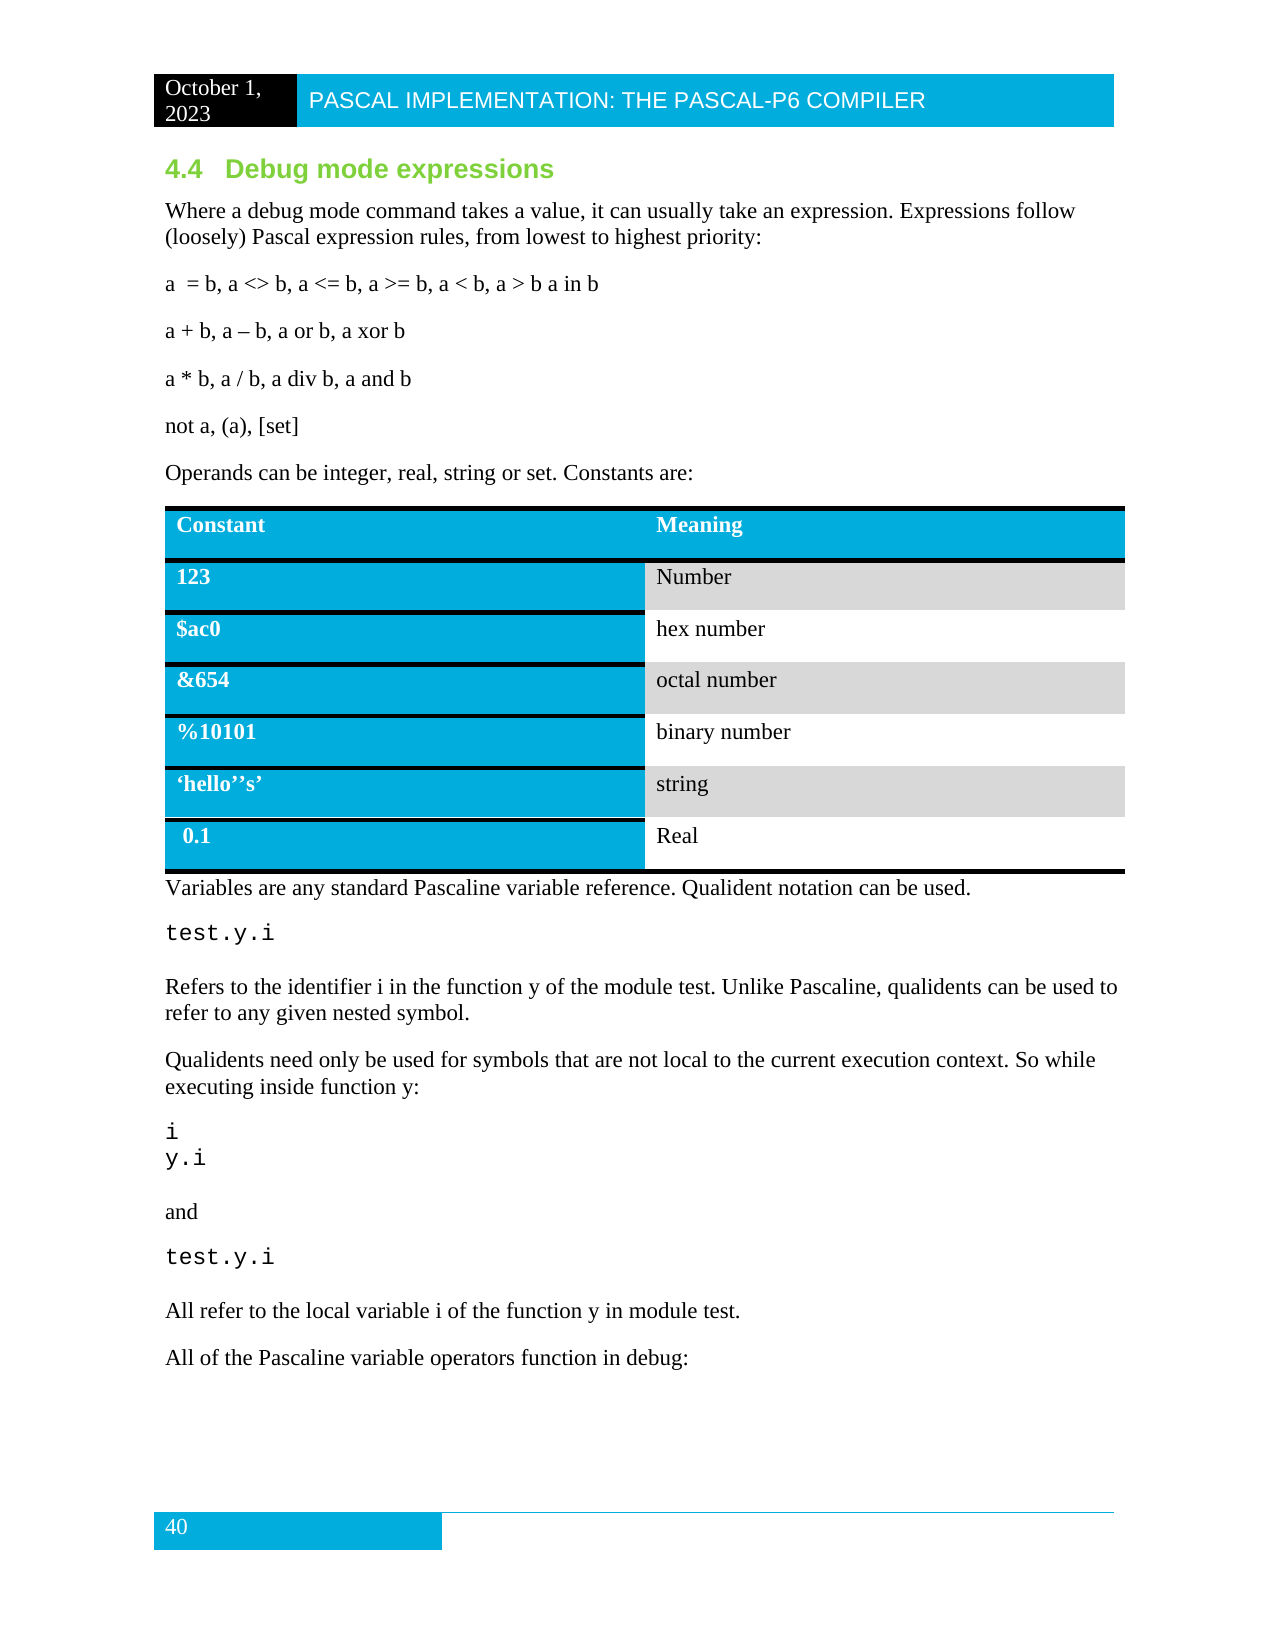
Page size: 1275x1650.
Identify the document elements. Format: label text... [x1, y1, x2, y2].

text Variables are any standard Pascaline variable reference. Qualident notation can be used. [165, 874, 1125, 900]
text i [165, 1120, 1125, 1146]
text Refers to the identifier i in the function y of the module test. Unlike Pascaline, qualidents can be used to refer to any given nested symbol. [165, 973, 1125, 1026]
table_cell octal number [645, 662, 1125, 714]
table_cell string [645, 766, 1125, 817]
text y.i [165, 1146, 1125, 1172]
table_header Constant [165, 511, 645, 558]
table_cell 123 [165, 563, 645, 610]
table_cell $ac0 [165, 615, 645, 662]
table_cell Real [645, 818, 1125, 869]
table_cell Number [645, 563, 1125, 610]
text Where a debug mode command takes a value, it can usually take an expression. Expressions follow (loosely) Pascal expression rules, from lowest to highest priority: [165, 197, 1125, 249]
text Operands can be integer, real, string or set. Constants are: [165, 459, 1125, 485]
table_cell %10101 [165, 718, 645, 766]
table_cell binary number [645, 714, 1125, 766]
text and [165, 1198, 1125, 1224]
text All refer to the local variable i of the function y in module test. [165, 1297, 1125, 1323]
text All of the Pascaline variable operators function in debug: [165, 1344, 1125, 1371]
table_cell hex number [645, 610, 1125, 662]
table_cell ‘hello’’s’ [165, 770, 645, 817]
table_cell &654 [165, 667, 645, 714]
table_header Meaning [645, 511, 1125, 558]
table_cell [165, 822, 645, 869]
text a * b, a / b, a div b, a and b [165, 364, 1125, 391]
text Qualidents need only be used for symbols that are not local to the current execution context. So while executing inside function y: [165, 1047, 1125, 1099]
text not a, (a), [set] [165, 412, 1125, 438]
text test.y.i [165, 1245, 1125, 1271]
text a + b, a – b, a or b, a xor b [165, 317, 1125, 344]
text test.y.i [165, 921, 1125, 947]
text a = b, a <> b, a <= b, a >= b, a < b, a > b a in b [165, 270, 1125, 297]
subtitle Debug mode expressions [165, 153, 1125, 184]
